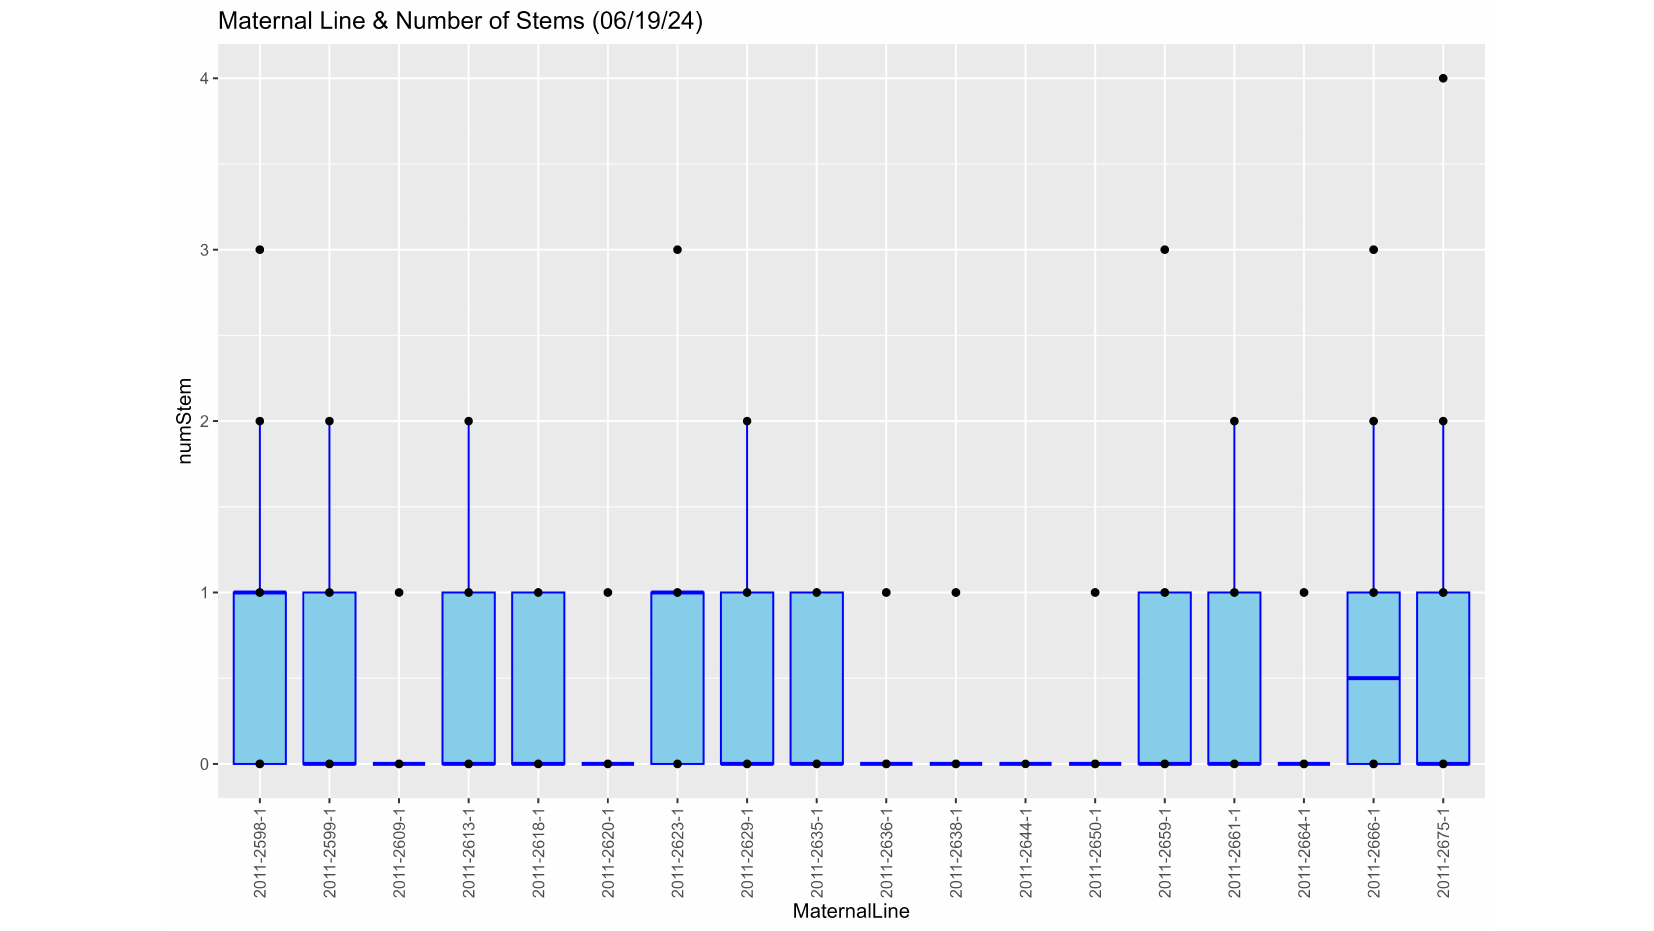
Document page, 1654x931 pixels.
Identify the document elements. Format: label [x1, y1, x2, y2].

picture [166, 1, 1495, 931]
